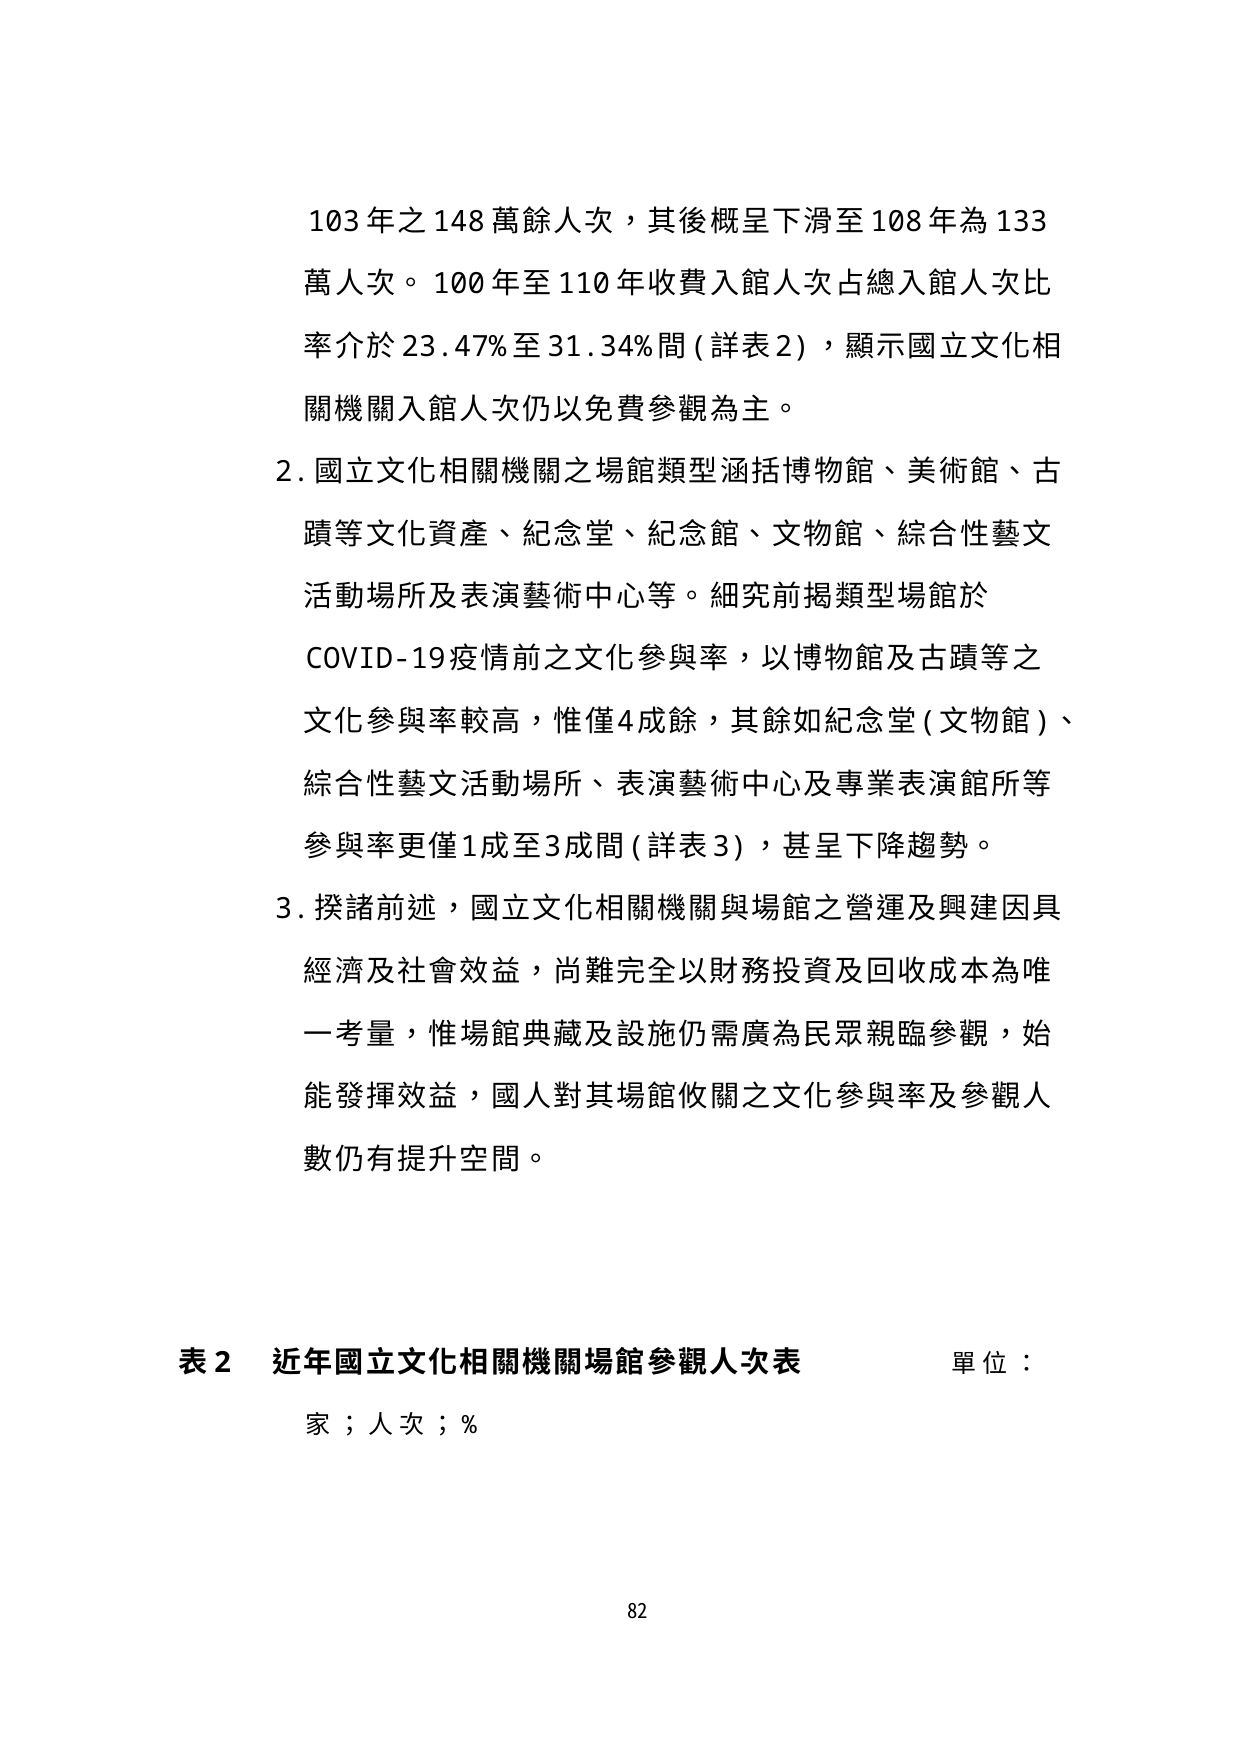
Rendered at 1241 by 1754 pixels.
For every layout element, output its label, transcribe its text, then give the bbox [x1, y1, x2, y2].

text 2.國立文化相關機關之場館類型涵括博物館、美術館、古蹟等文化資產、紀念堂、紀念館、文物館、綜合性藝文活動場所及表演藝術中心等。細究前揭類型場館於COVID-19疫情前之文化參與率，以博物館及古蹟等之文化參與率較高，惟僅4成餘，其餘如紀念堂(文物館)、綜合性藝文活動場所、表演藝術中心及專業表演館所等參與率更僅1成至3成間(詳表3)，甚呈下降趨勢。 [266, 427, 1063, 865]
text 3.揆諸前述，國立文化相關機關與場館之營運及興建因具經濟及社會效益，尚難完全以財務投資及回收成本為唯一考量，惟場館典藏及設施仍需廣為民眾親臨參觀，始能發揮效益，國人對其場館攸關之文化參與率及參觀人數仍有提升空間。 [266, 865, 1063, 1177]
text 103年之148萬餘人次，其後概呈下滑至108年為133萬人次。100年至110年收費入館人次占總入館人次比率介於23.47%至31.34%間(詳表2)，顯示國立文化相關機關入館人次仍以免費參觀為主。 [266, 177, 1063, 427]
text 表2 近年國立文化相關機關場館參觀人次表 單位：家；人次；% [177, 1318, 1063, 1443]
